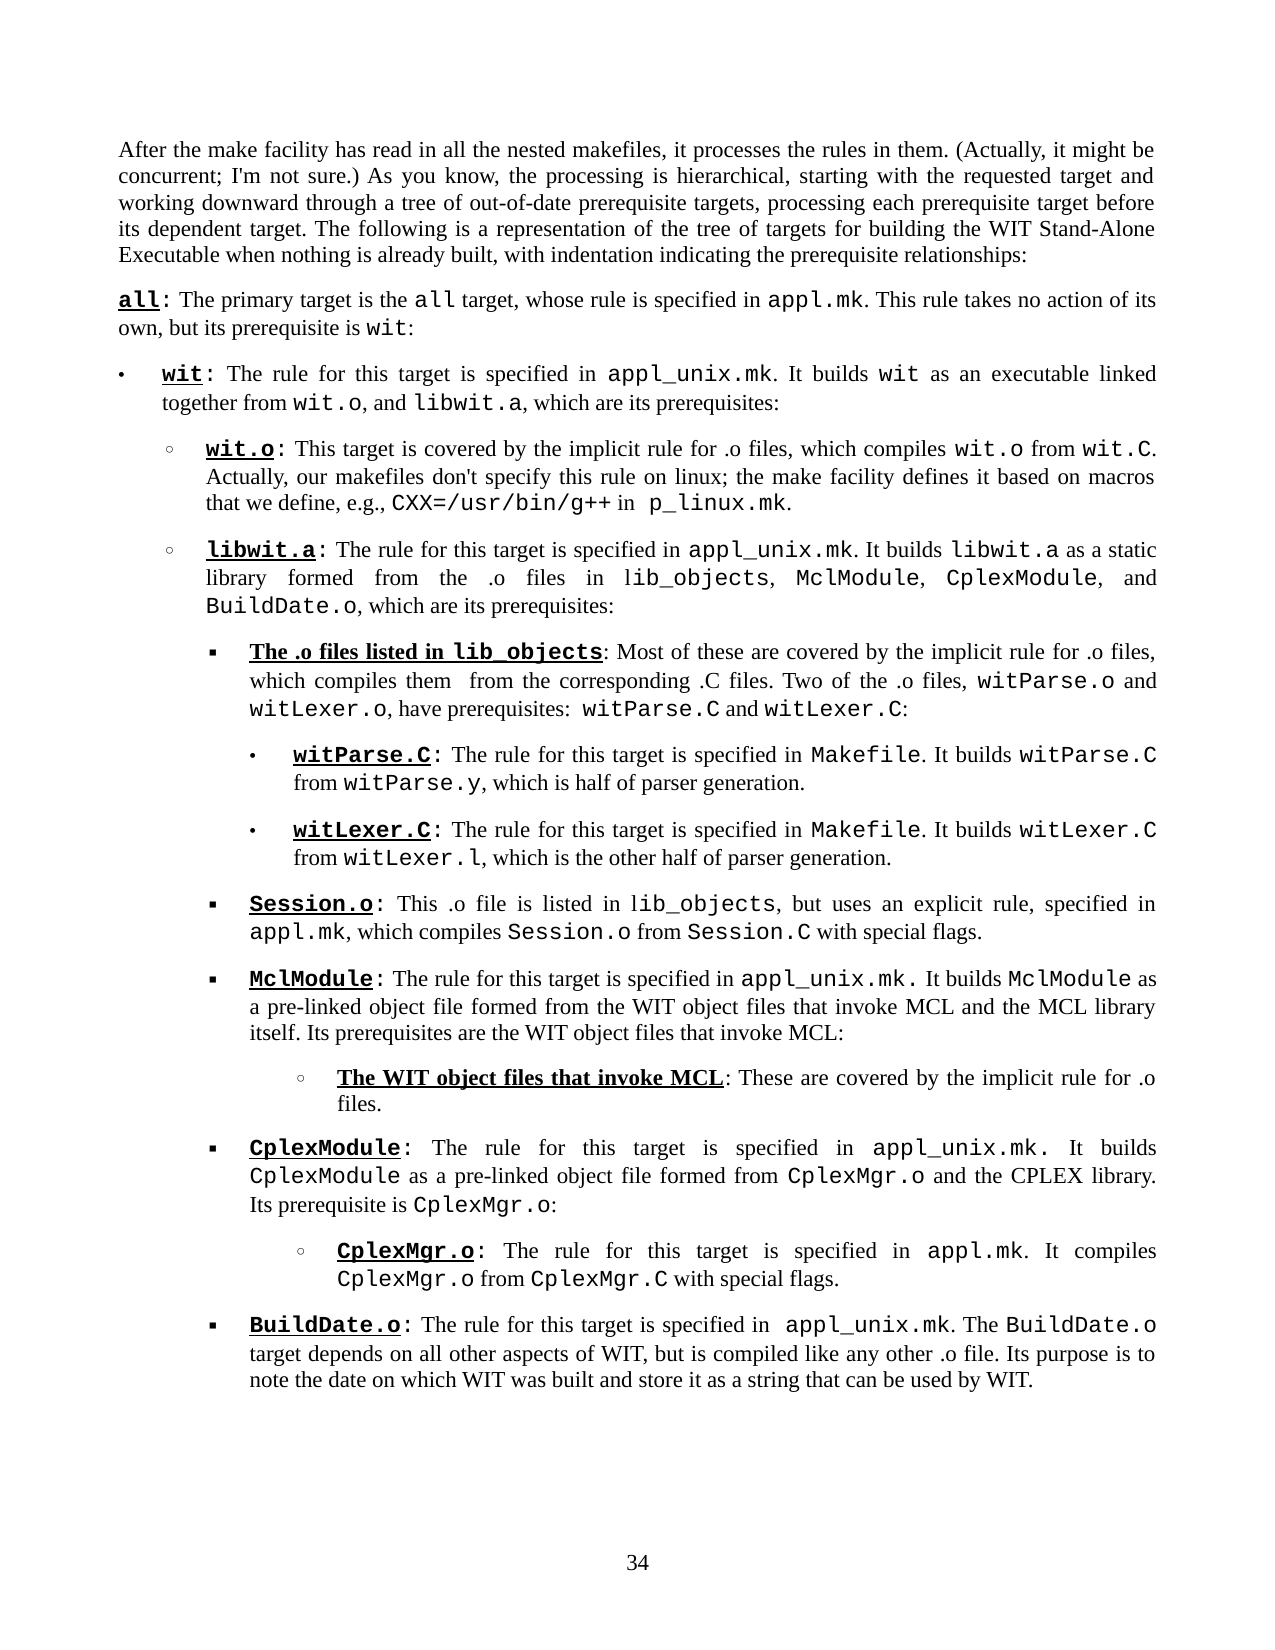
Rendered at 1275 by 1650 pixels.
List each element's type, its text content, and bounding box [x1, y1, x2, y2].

list BuildDate.o: The rule for this target is specified in appl_unix.mk. The BuildDate.o target depends on all other aspects of WIT, but is compiled like any other .o file. Its purpose is to note the date on which WIT was built and store it as a string that can be used by WIT. [206, 1311, 1157, 1392]
list The WIT object files that invoke MCL: These are covered by the implicit rule for .o files. [293, 1063, 1157, 1116]
list CplexMgr.o: The rule for this target is specified in appl.mk. It compiles CplexMgr.o from CplexMgr.C with special flags. [293, 1237, 1157, 1293]
text all: The primary target is the all target, whose rule is specified in appl.mk. This rule takes no action of its own, but its prerequisite is wit: [118, 286, 1157, 342]
list CplexModule: The rule for this target is specified in appl_unix.mk. It builds CplexModule as a pre-linked object file formed from CplexMgr.o and the CPLEX library. Its prerequisite is CplexMgr.o: [206, 1134, 1157, 1219]
list witParse.C: The rule for this target is specified in Makefile. It builds witParse.C from witParse.y, which is half of parser generation. [249, 741, 1157, 798]
list wit.o: This target is covered by the implicit rule for .o files, which compiles wit.o from wit.C. Actually, our makefiles don't specify this rule on linux; the make facility defines it based on macros that we define, e.g., CXX=/usr/bin/g++ in p_linux.mk. [162, 435, 1157, 518]
list The .o files listed in lib_objects: Most of these are covered by the implicit rule for .o files, which compiles them from the corresponding .C files. Two of the .o files, witParse.o and witLexer.o, have prerequisites: witParse.C and witLexer.C: [206, 638, 1157, 723]
list wit: The rule for this target is specified in appl_unix.mk. It builds wit as an executable linked together from wit.o, and libwit.a, which are its prerequisites: [118, 360, 1157, 417]
text After the make facility has read in all the nested makefiles, it processes the rules in them. (Actually, it might be concurrent; I'm not sure.) As you know, the processing is hierarchical, starting with the requested target and working downward through a tree of out-of-date prerequisite targets, processing each prerequisite target before its dependent target. The following is a representation of the tree of targets for building the WIT Stand-Alone Executable when nothing is already built, with indentation indicating the prerequisite relationships: [118, 136, 1157, 268]
list MclModule: The rule for this target is specified in appl_unix.mk. It builds MclModule as a pre-linked object file formed from the WIT object files that invoke MCL and the MCL library itself. Its prerequisites are the WIT object files that invoke MCL: [206, 964, 1157, 1046]
list libwit.a: The rule for this target is specified in appl_unix.mk. It builds libwit.a as a static library formed from the .o files in lib_objects, MclModule, CplexModule, and BuildDate.o, which are its prerequisites: [162, 536, 1157, 620]
list Session.o: This .o file is listed in lib_objects, but uses an explicit rule, specified in appl.mk, which compiles Session.o from Session.C with special flags. [206, 890, 1157, 947]
list witLexer.C: The rule for this target is specified in Makefile. It builds witLexer.C from witLexer.l, which is the other half of parser generation. [249, 816, 1157, 872]
